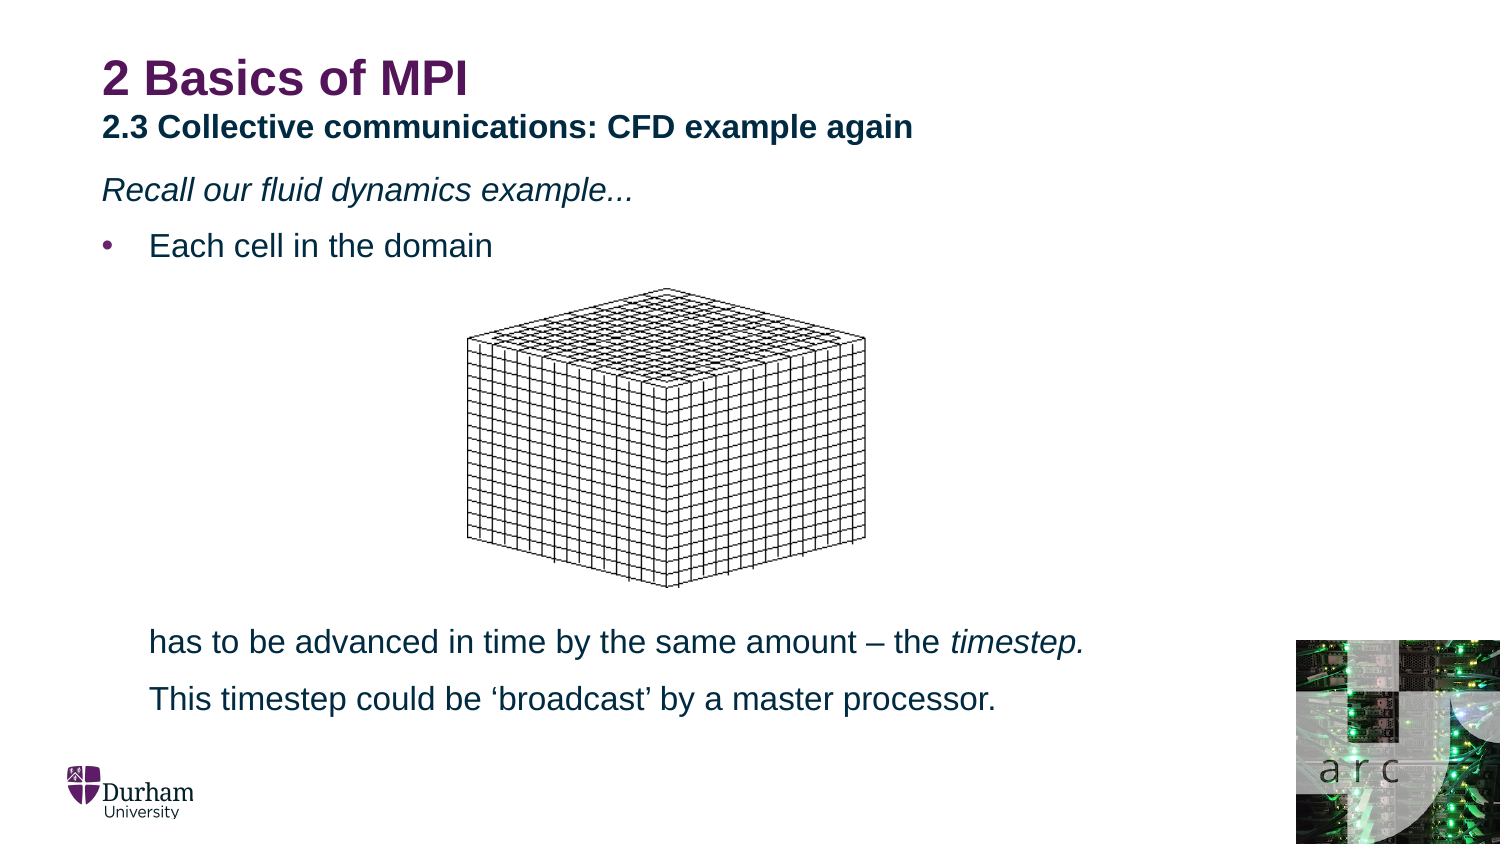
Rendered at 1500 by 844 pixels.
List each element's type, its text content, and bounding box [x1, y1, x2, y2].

picture [1296, 640, 1500, 844]
title 2 Basics of MPI 2.3 Collective communications: CFD example again [101, 45, 1399, 187]
picture [67, 766, 193, 819]
picture [467, 287, 867, 588]
list Recall our fluid dynamics example... Each cell in the domain has to be advanced in time by the same amount – the timestep. This timestep could be ‘broadcast’ by a master processor. [101, 168, 1215, 754]
